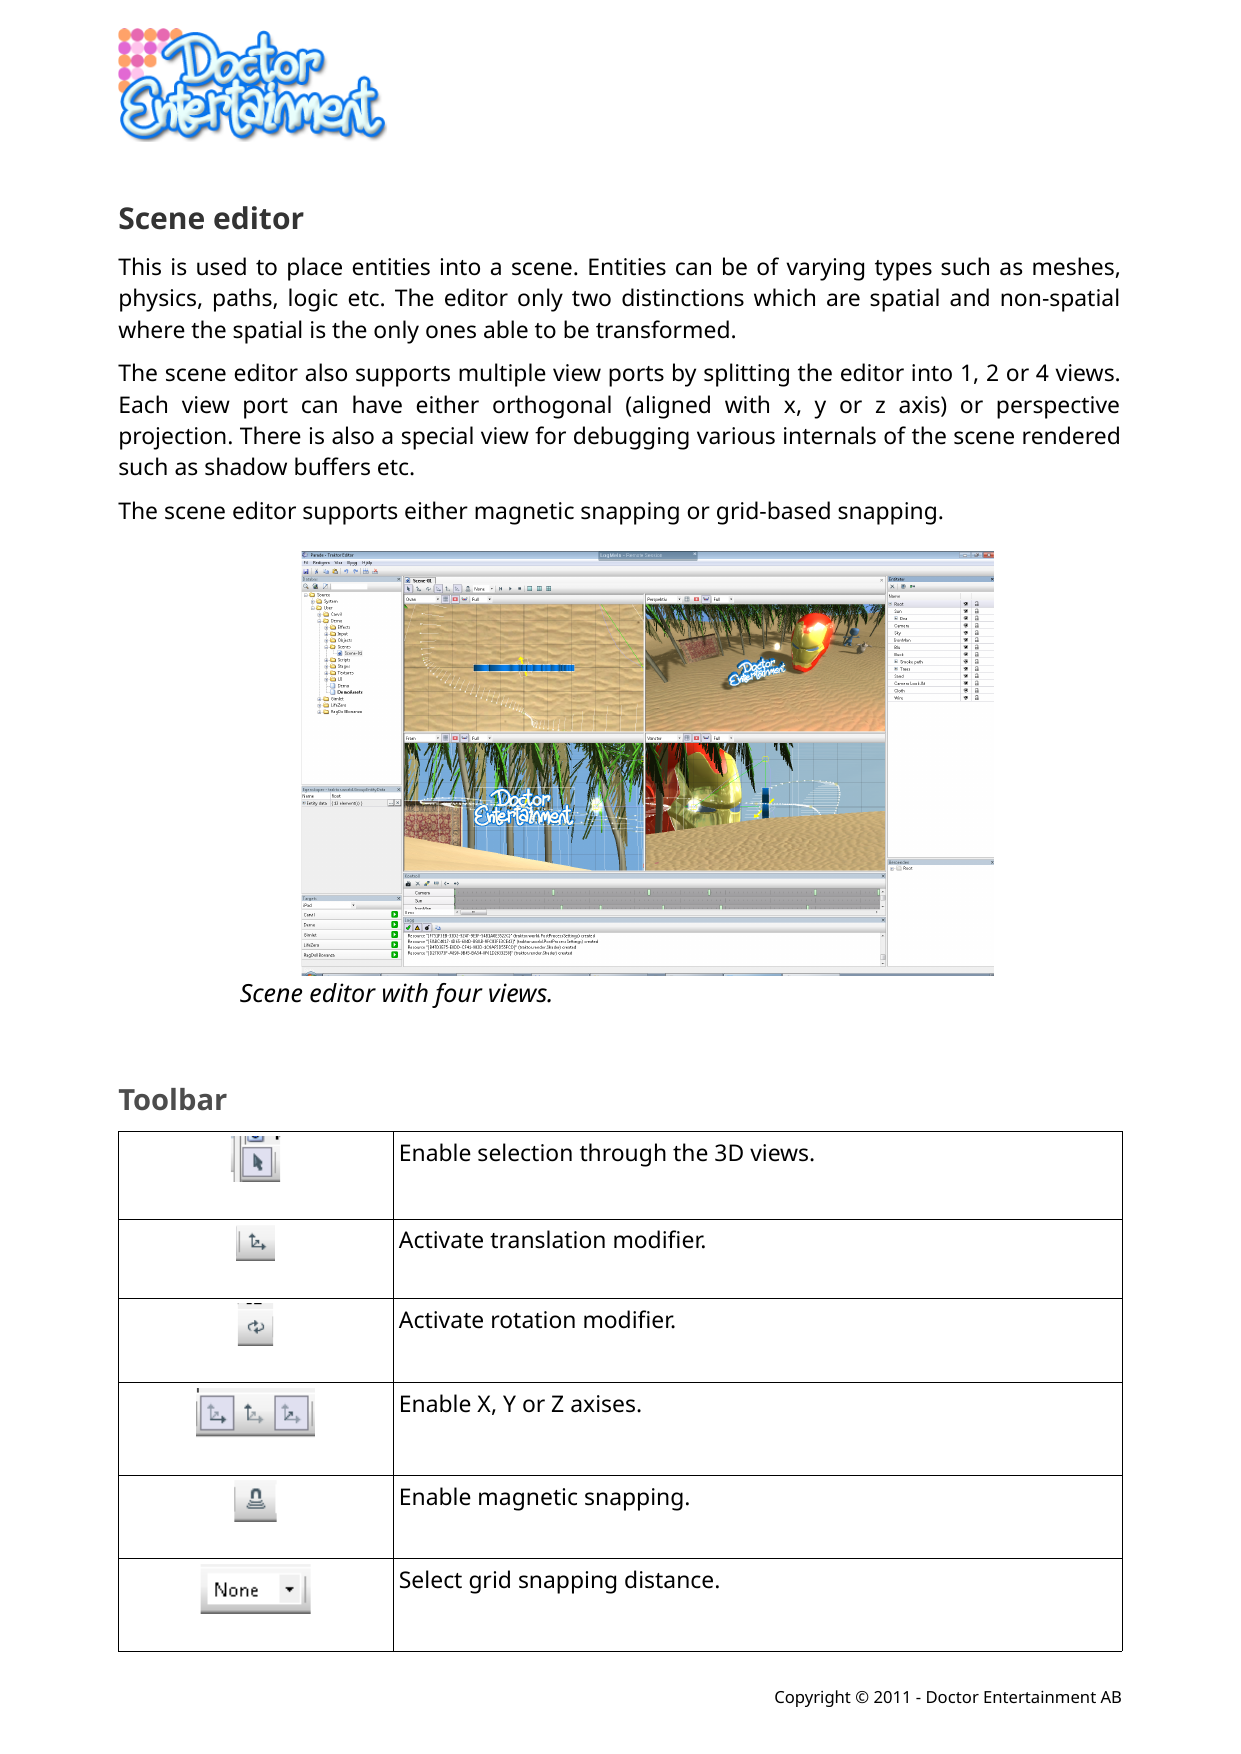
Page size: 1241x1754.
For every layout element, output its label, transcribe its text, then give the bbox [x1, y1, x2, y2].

table_cell [119, 1220, 393, 1298]
text Scene editor with four views. [239, 976, 1001, 1010]
table_cell [119, 1476, 393, 1558]
table_header [119, 1132, 393, 1218]
table_cell [119, 1383, 393, 1474]
text The scene editor also supports multiple view ports by splitting the editor into 1, 2 or 4 views. Each view port can have either orthogonal (aligned with x, y or z axis) or perspective projection. There is also a special view for debugging various internals of the scene rendered such as shadow buffers etc. [118, 357, 1122, 482]
table_header Enable selection through the 3D views. [394, 1132, 1122, 1218]
table_cell Enable magnetic snapping. [394, 1476, 1122, 1558]
text The scene editor supports either magnetic snapping or grid-based snapping. [118, 495, 1122, 526]
table_cell Activate translation modifier. [394, 1220, 1122, 1298]
subtitle Toolbar [118, 1079, 1122, 1118]
picture [301, 551, 994, 976]
table_cell Enable X, Y or Z axises. [394, 1383, 1122, 1474]
table_cell [119, 1559, 393, 1651]
text This is used to place entities into a scene. Entities can be of varying types such as meshes, physics, paths, logic etc. The editor only two distinctions which are spatial and non-spatial where the spatial is the only ones able to be transformed. [118, 251, 1122, 345]
table_cell [119, 1299, 393, 1382]
table_cell Select grid snapping distance. [394, 1559, 1122, 1651]
table_cell Activate rotation modifier. [394, 1299, 1122, 1382]
subtitle Scene editor [118, 198, 1122, 238]
